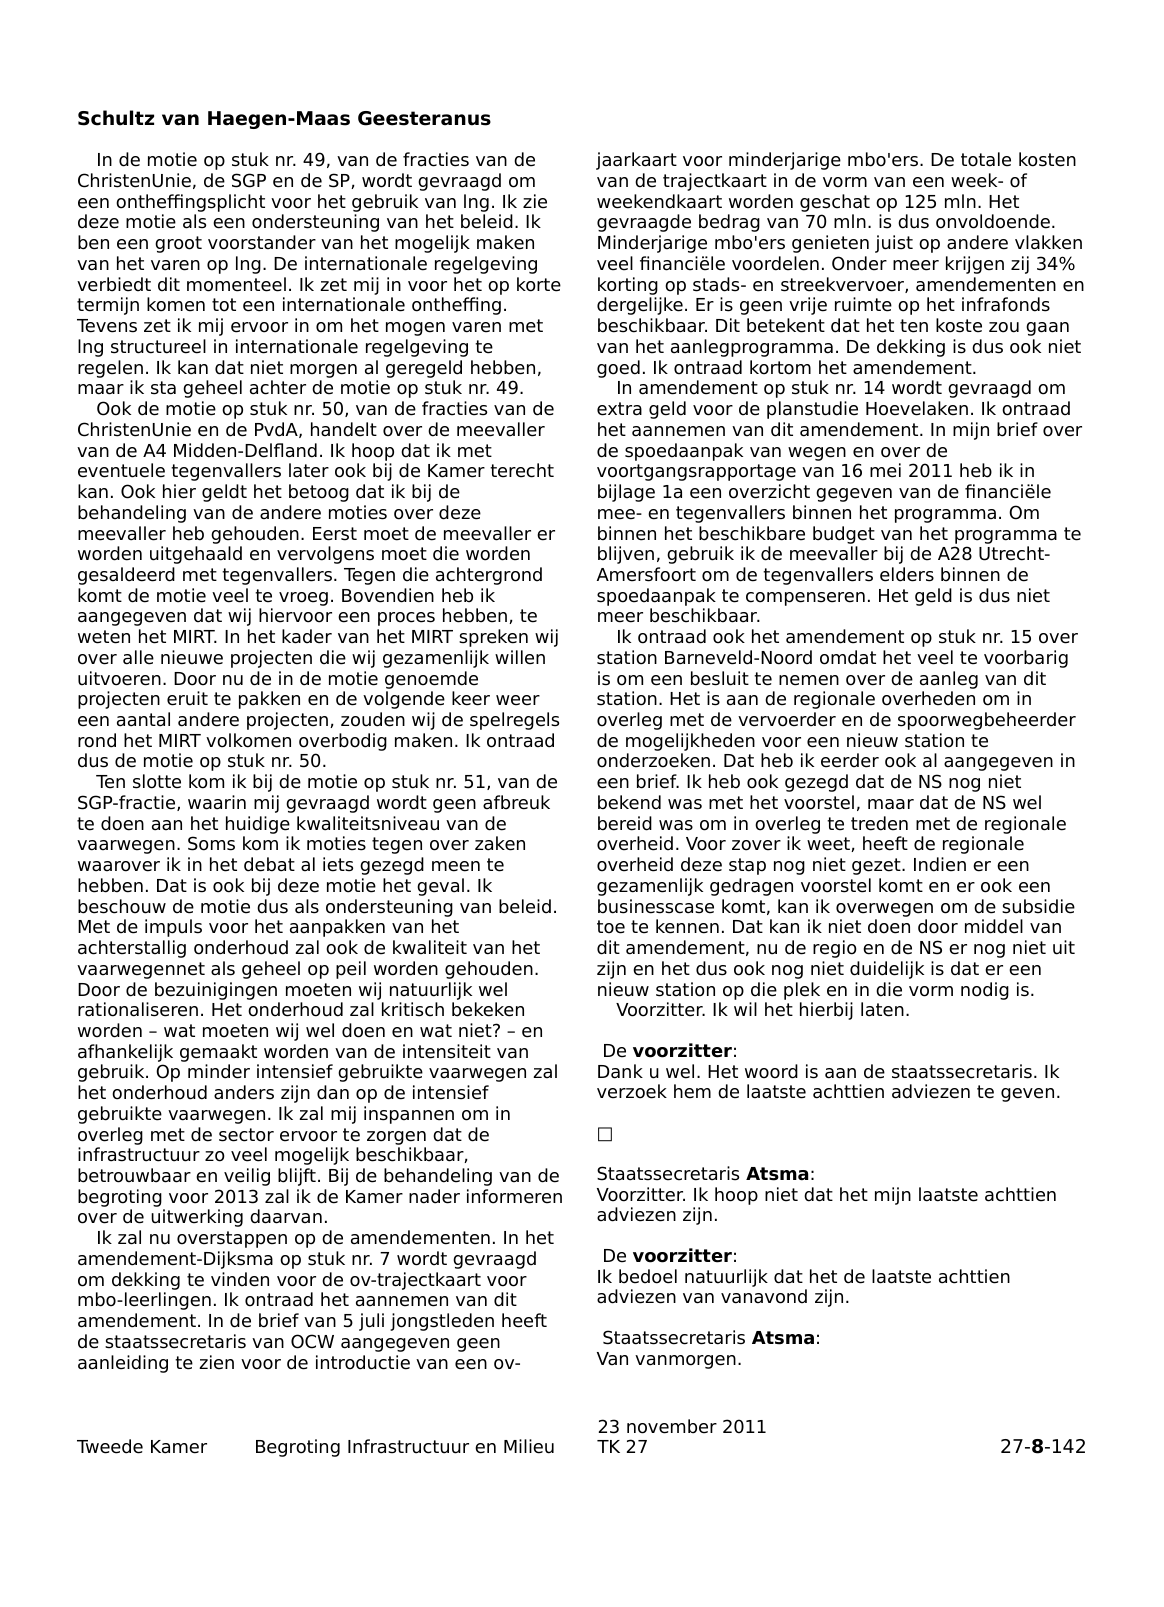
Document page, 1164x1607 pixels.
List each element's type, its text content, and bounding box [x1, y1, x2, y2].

text Ik zal nu overstappen op de amendementen. In het amendement-Dijksma op stuk nr. 7 wordt gevraagd om dekking te vinden voor de ov-trajectkaart voor mbo-leerlingen. Ik ontraad het aannemen van dit amendement. In de brief van 5 juli jongstleden heeft de staatssecretaris van OCW aangegeven geen aanleiding te zien voor de introductie van een ov- [77, 1228, 567, 1373]
text Ook de motie op stuk nr. 50, van de fracties van de ChristenUnie en de PvdA, handelt over de meevaller van de A4 Midden-Delfland. Ik hoop dat ik met eventuele tegenvallers later ook bij de Kamer terecht kan. Ook hier geldt het betoog dat ik bij de behandeling van de andere moties over deze meevaller heb gehouden. Eerst moet de meevaller er worden uitgehaald en vervolgens moet die worden gesaldeerd met tegenvallers. Tegen die achtergrond komt de motie veel te vroeg. Bovendien heb ik aangegeven dat wij hiervoor een proces hebben, te weten het MIRT. In het kader van het MIRT spreken wij over alle nieuwe projecten die wij gezamenlijk willen uitvoeren. Door nu de in de motie genoemde projecten eruit te pakken en de volgende keer weer een aantal andere projecten, zouden wij de spelregels rond het MIRT volkomen overbodig maken. Ik ontraad dus de motie op stuk nr. 50. [77, 399, 567, 772]
text Ik bedoel natuurlijk dat het de laatste achttien adviezen van vanavond zijn. [596, 1267, 1087, 1308]
text Ik ontraad ook het amendement op stuk nr. 15 over station Barneveld-Noord omdat het veel te voorbarig is om een besluit te nemen over de aanleg van dit station. Het is aan de regionale overheden om in overleg met de vervoerder en de spoorwegbeheerder de mogelijkheden voor een nieuw station te onderzoeken. Dat heb ik eerder ook al aangegeven in een brief. Ik heb ook gezegd dat de NS nog niet bekend was met het voorstel, maar dat de NS wel bereid was om in overleg te treden met de regionale overheid. Voor zover ik weet, heeft de regionale overheid deze stap nog niet gezet. Indien er een gezamenlijk gedragen voorstel komt en er ook een businesscase komt, kan ik overwegen om de subsidie toe te kennen. Dat kan ik niet doen door middel van dit amendement, nu de regio en de NS er nog niet uit zijn en het dus ook nog niet duidelijk is dat er een nieuw station op die plek en in die vorm nodig is. [596, 627, 1087, 1000]
text In de motie op stuk nr. 49, van de fracties van de ChristenUnie, de SGP en de SP, wordt gevraagd om een ontheffingsplicht voor het gebruik van lng. Ik zie deze motie als een ondersteuning van het beleid. Ik ben een groot voorstander van het mogelijk maken van het varen op lng. De internationale regelgeving verbiedt dit momenteel. Ik zet mij in voor het op korte termijn komen tot een internationale ontheffing. Tevens zet ik mij ervoor in om het mogen varen met lng structureel in internationale regelgeving te regelen. Ik kan dat niet morgen al geregeld hebben, maar ik sta geheel achter de motie op stuk nr. 49. [77, 150, 567, 399]
text In amendement op stuk nr. 14 wordt gevraagd om extra geld voor de planstudie Hoevelaken. Ik ontraad het aannemen van dit amendement. In mijn brief over de spoedaanpak van wegen en over de voortgangsrapportage van 16 mei 2011 heb ik in bijlage 1a een overzicht gegeven van de financiële mee- en tegenvallers binnen het programma. Om binnen het beschikbare budget van het programma te blijven, gebruik ik de meevaller bij de A28 Utrecht-Amersfoort om de tegenvallers elders binnen de spoedaanpak te compenseren. Het geld is dus niet meer beschikbaar. [596, 378, 1087, 627]
text jaarkaart voor minderjarige mbo'ers. De totale kosten van de trajectkaart in de vorm van een week- of weekendkaart worden geschat op 125 mln. Het gevraagde bedrag van 70 mln. is dus onvoldoende. Minderjarige mbo'ers genieten juist op andere vlakken veel financiële voordelen. Onder meer krijgen zij 34% korting op stads- en streekvervoer, amendementen en dergelijke. Er is geen vrije ruimte op het infrafonds beschikbaar. Dit betekent dat het ten koste zou gaan van het aanlegprogramma. De dekking is dus ook niet goed. Ik ontraad kortom het amendement. [596, 150, 1087, 378]
text De voorzitter: [596, 1246, 1087, 1267]
text Voorzitter. Ik wil het hierbij laten. [596, 1000, 1087, 1021]
text Ten slotte kom ik bij de motie op stuk nr. 51, van de SGP-fractie, waarin mij gevraagd wordt geen afbreuk te doen aan het huidige kwaliteitsniveau van de vaarwegen. Soms kom ik moties tegen over zaken waarover ik in het debat al iets gezegd meen te hebben. Dat is ook bij deze motie het geval. Ik beschouw de motie dus als ondersteuning van beleid. Met de impuls voor het aanpakken van het achterstallig onderhoud zal ook de kwaliteit van het vaarwegennet als geheel op peil worden gehouden. Door de bezuinigingen moeten wij natuurlijk wel rationaliseren. Het onderhoud zal kritisch bekeken worden – wat moeten wij wel doen en wat niet? – en afhankelijk gemaakt worden van de intensiteit van gebruik. Op minder intensief gebruikte vaarwegen zal het onderhoud anders zijn dan op de intensief gebruikte vaarwegen. Ik zal mij inspannen om in overleg met de sector ervoor te zorgen dat de infrastructuur zo veel mogelijk beschikbaar, betrouwbaar en veilig blijft. Bij de behandeling van de begroting voor 2013 zal ik de Kamer nader informeren over de uitwerking daarvan. [77, 772, 567, 1228]
text Dank u wel. Het woord is aan de staatssecretaris. Ik verzoek hem de laatste achttien adviezen te geven. [596, 1062, 1087, 1103]
text Staatssecretaris Atsma: [596, 1164, 1087, 1184]
text Staatssecretaris Atsma: [596, 1328, 1087, 1349]
text Voorzitter. Ik hoop niet dat het mijn laatste achttien adviezen zijn. [596, 1184, 1087, 1226]
text De voorzitter: [596, 1041, 1087, 1062]
text □ [596, 1123, 1087, 1144]
text Van vanmorgen. [596, 1349, 1087, 1369]
